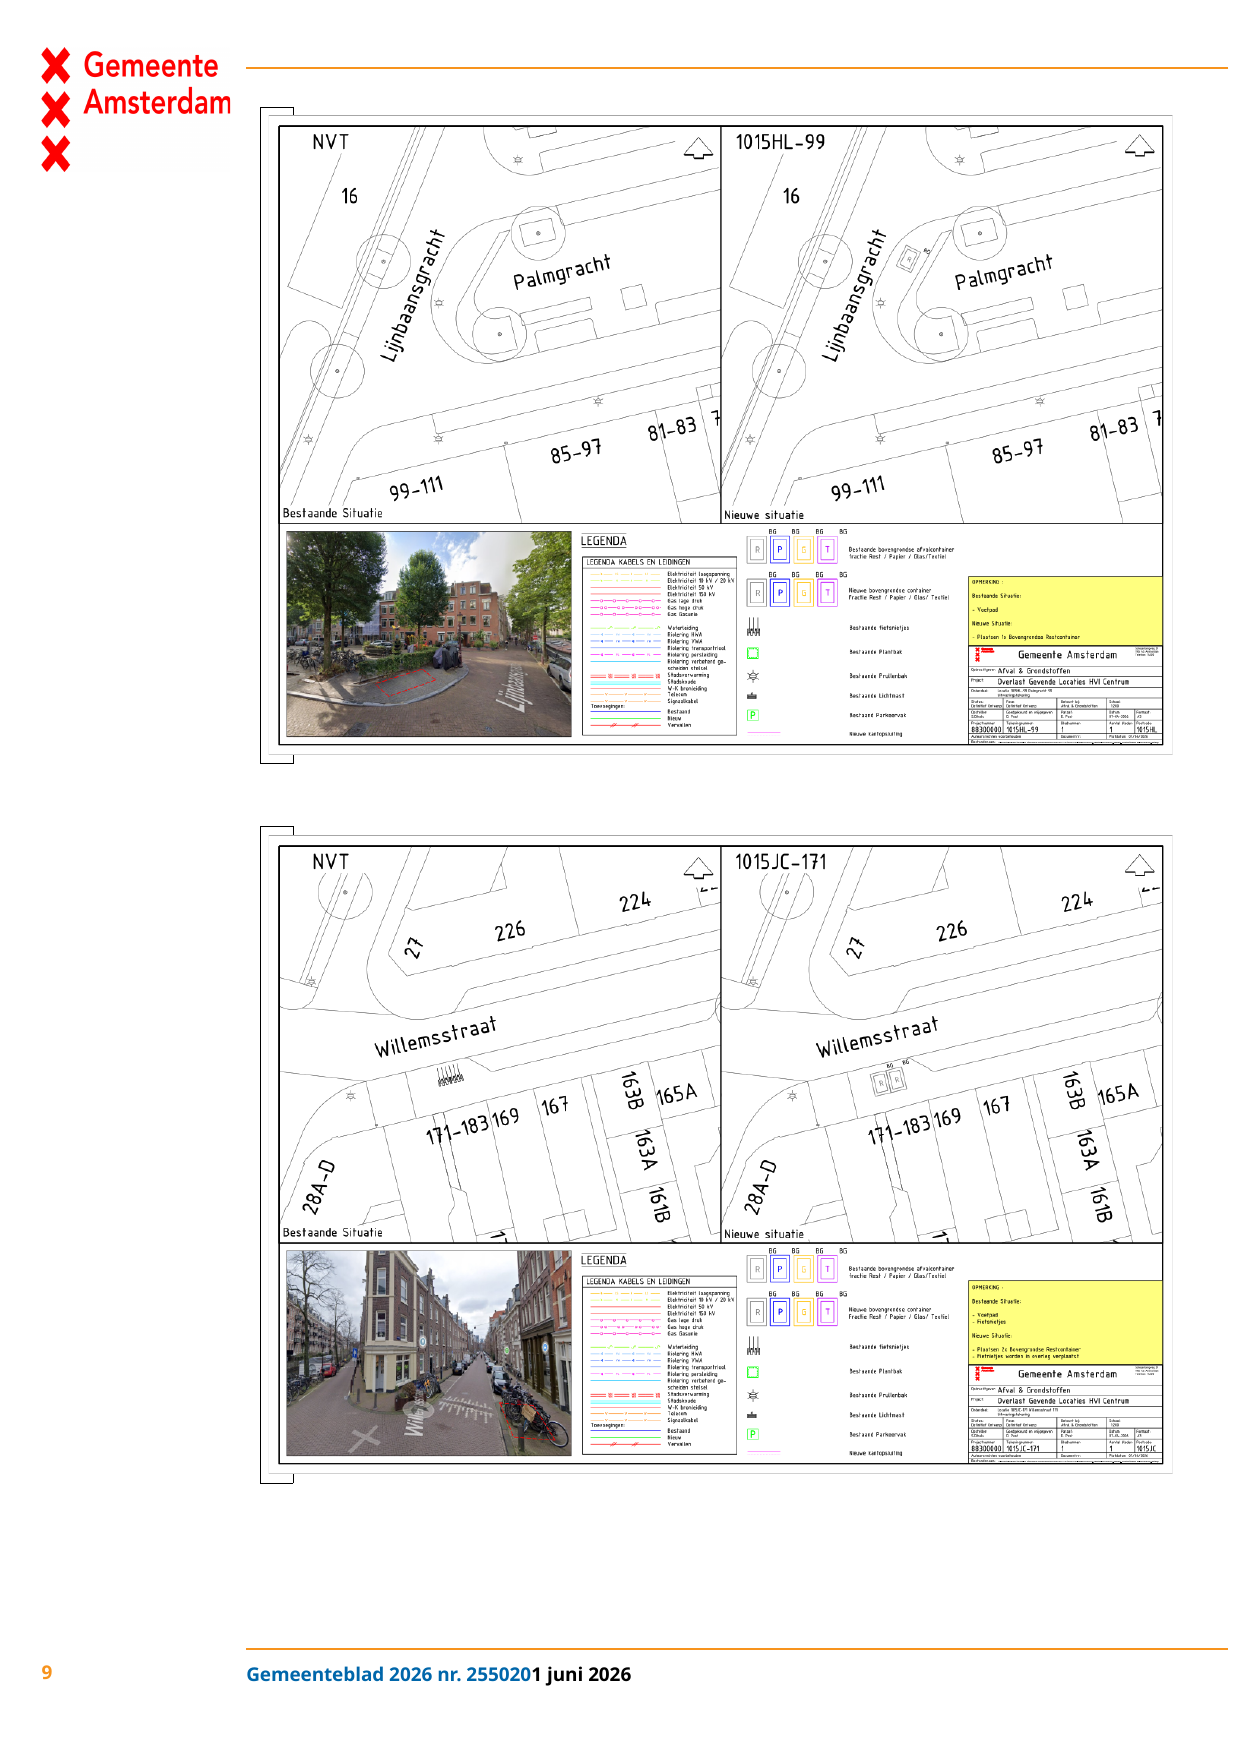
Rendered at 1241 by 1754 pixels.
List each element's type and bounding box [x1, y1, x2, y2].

picture [268, 835, 1173, 1474]
picture [268, 115, 1173, 755]
picture [41, 47, 231, 172]
